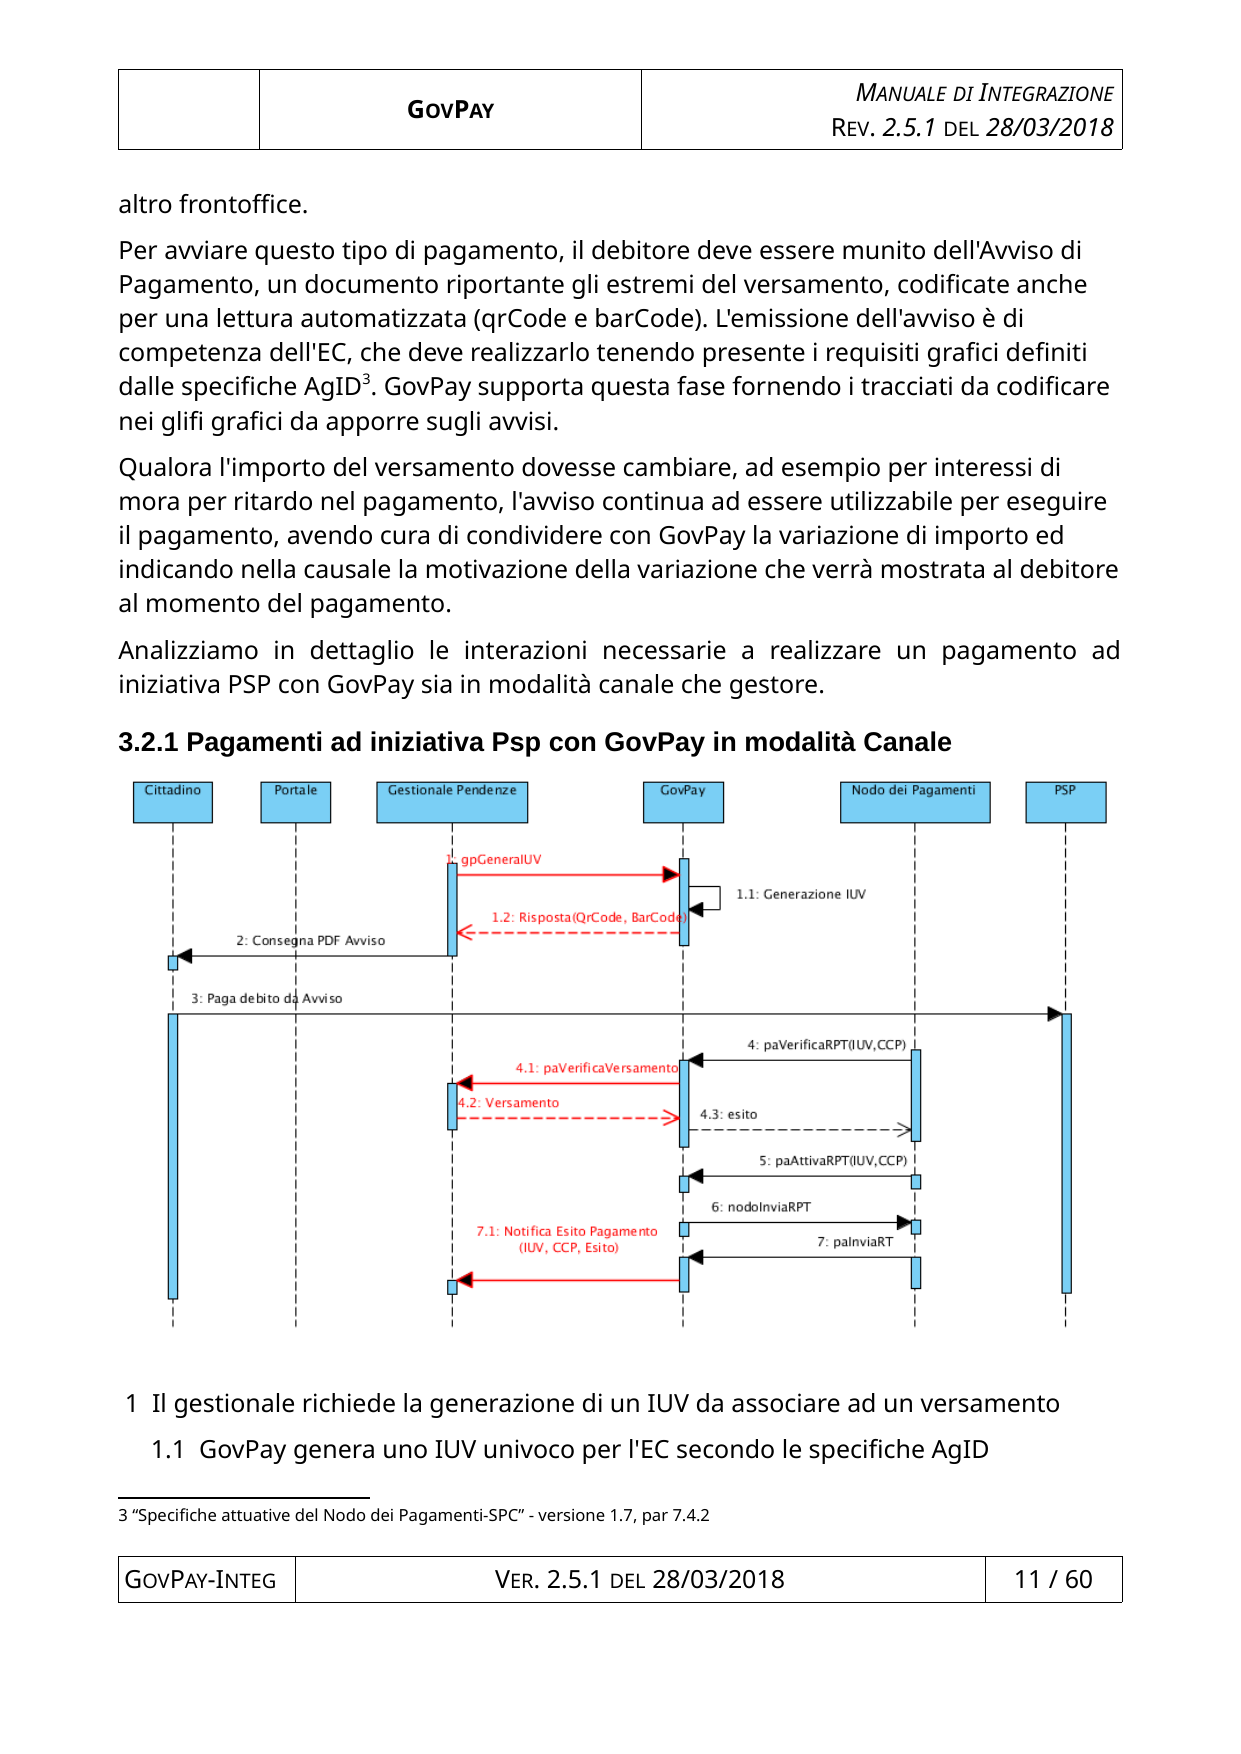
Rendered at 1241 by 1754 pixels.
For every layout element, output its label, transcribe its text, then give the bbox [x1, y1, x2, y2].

text altro frontoffice. [118, 186, 1122, 220]
text Per avviare questo tipo di pagamento, il debitore deve essere munito dell'Avviso di Pagamento, un documento riportante gli estremi del versamento, codificate anche per una lettura automatizzata (qrCode e barCode). L'emissione dell'avviso è di competenza dell'EC, che deve realizzarlo tenendo presente i requisiti grafici definiti dalle specifiche AgID. GovPay supporta questa fase fornendo i tracciati da codificare nei glifi grafici da apporre sugli avvisi. [118, 233, 1122, 437]
list Il gestionale richiede la generazione di un IUV da associare ad un versamento [118, 1386, 1122, 1419]
picture [118, 769, 1123, 1339]
text Qualora l'importo del versamento dovesse cambiare, ad esempio per interessi di mora per ritardo nel pagamento, l'avviso continua ad essere utilizzabile per eseguire il pagamento, avendo cura di condividere con GovPay la variazione di importo ed indicando nella causale la motivazione della variazione che verrà mostrata al debitore al momento del pagamento. [118, 450, 1122, 620]
subtitle Pagamenti ad iniziativa Psp con GovPay in modalità Canale [118, 726, 1122, 757]
text Analizziamo in dettaglio le interazioni necessarie a realizzare un pagamento ad iniziativa PSP con GovPay sia in modalità canale che gestore. [118, 632, 1122, 701]
text “Specifiche attuative del Nodo dei Pagamenti-SPC” - versione 1.7, par 7.4.2 [118, 1504, 1122, 1527]
list GovPay genera uno IUV univoco per l'EC secondo le specifiche AgID [144, 1432, 1122, 1466]
